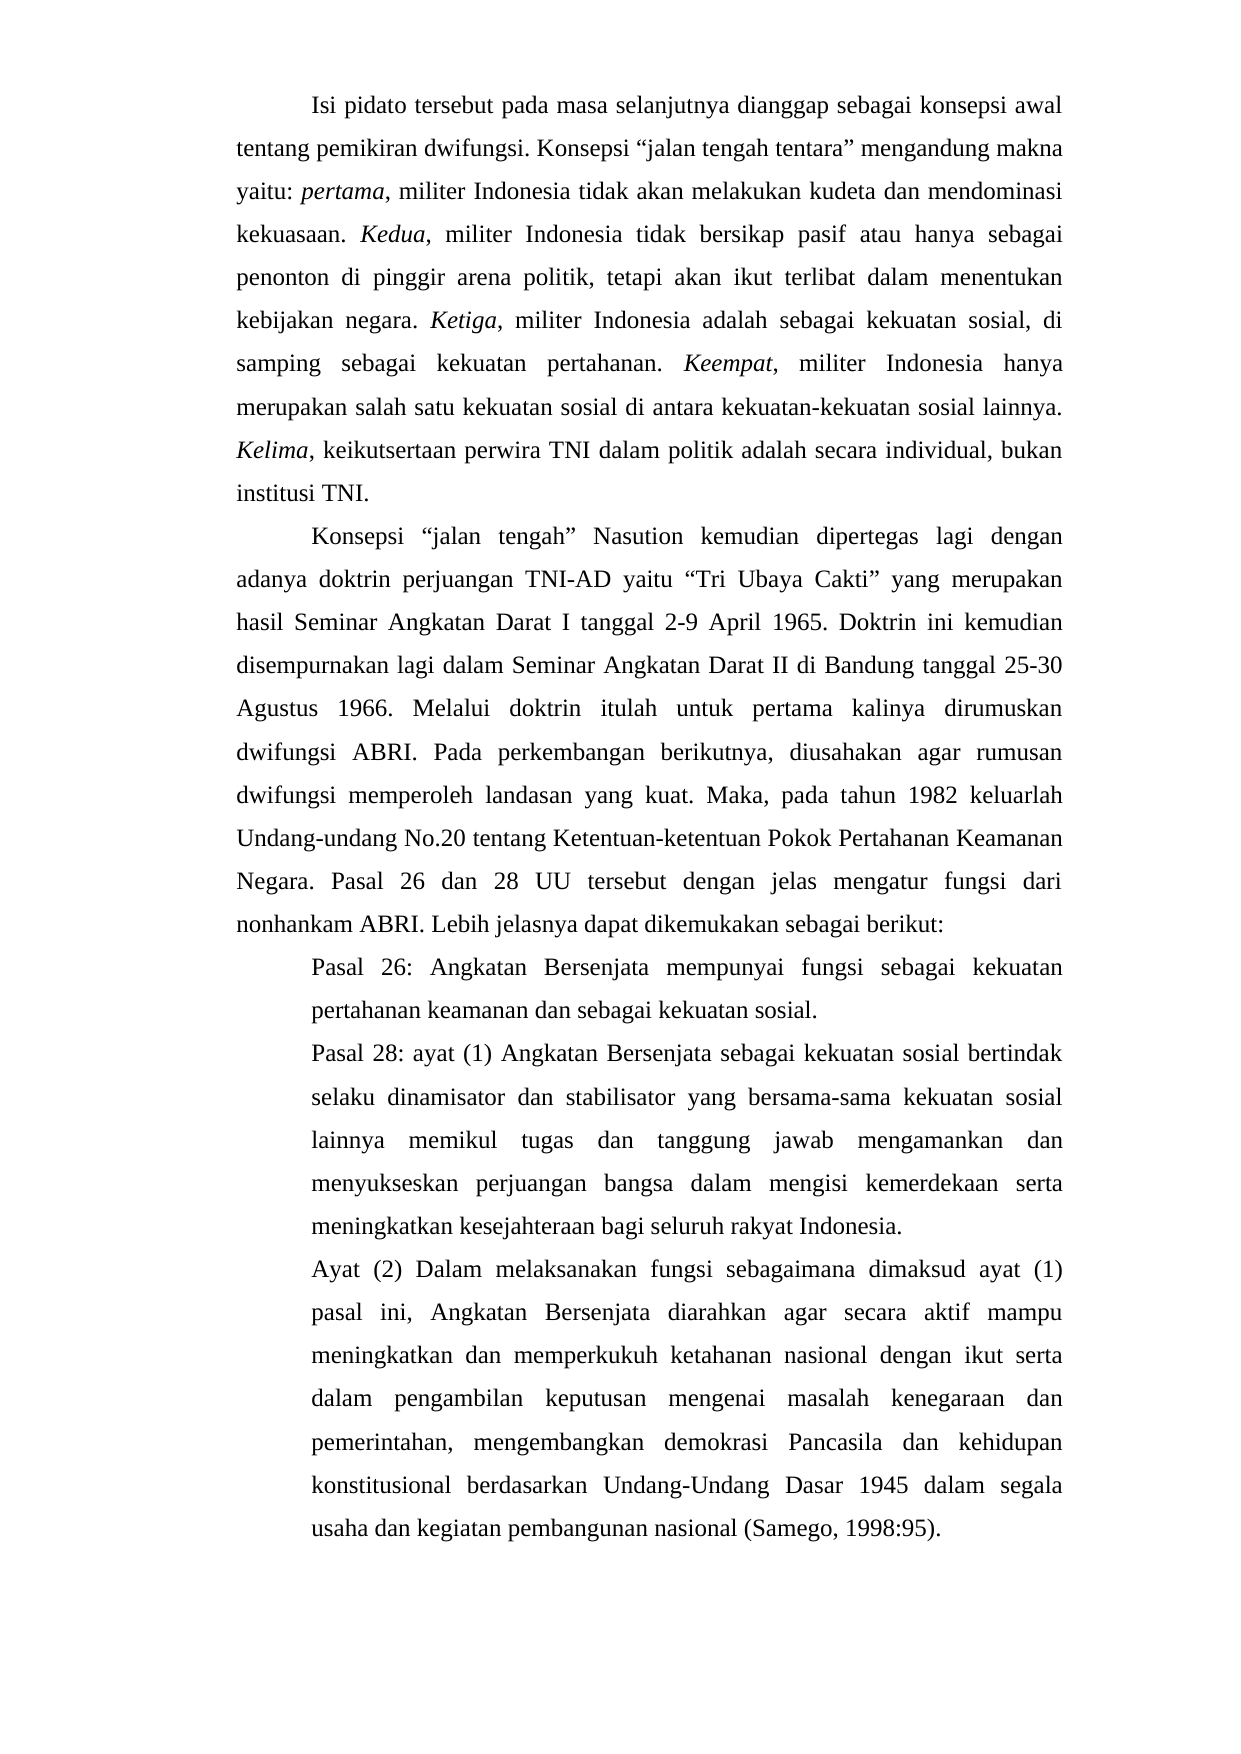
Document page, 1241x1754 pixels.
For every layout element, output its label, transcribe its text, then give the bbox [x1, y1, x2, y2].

text Ayat (2) Dalam melaksanakan fungsi sebagaimana dimaksud ayat (1) pasal ini, Angkatan Bersenjata diarahkan agar secara aktif mampu meningkatkan dan memperkukuh ketahanan nasional dengan ikut serta dalam pengambilan keputusan mengenai masalah kenegaraan dan pemerintahan, mengembangkan demokrasi Pancasila dan kehidupan konstitusional berdasarkan Undang-Undang Dasar 1945 dalam segala usaha dan kegiatan pembangunan nasional (Samego, 1998:95). [311, 1254, 1063, 1542]
text Konsepsi “jalan tengah” Nasution kemudian dipertegas lagi dengan adanya doktrin perjuangan TNI-AD yaitu “Tri Ubaya Cakti” yang merupakan hasil Seminar Angkatan Darat I tanggal 2-9 April 1965. Doktrin ini kemudian disempurnakan lagi dalam Seminar Angkatan Darat II di Bandung tanggal 25-30 Agustus 1966. Melalui doktrin itulah untuk pertama kalinya dirumuskan dwifungsi ABRI. Pada perkembangan berikutnya, diusahakan agar rumusan dwifungsi memperoleh landasan yang kuat. Maka, pada tahun 1982 keluarlah Undang-undang No.20 tentang Ketentuan-ketentuan Pokok Pertahanan Keamanan Negara. Pasal 26 dan 28 UU tersebut dengan jelas mengatur fungsi dari nonhankam ABRI. Lebih jelasnya dapat dikemukakan sebagai berikut: [236, 521, 1063, 938]
text Isi pidato tersebut pada masa selanjutnya dianggap sebagai konsepsi awal tentang pemikiran dwifungsi. Konsepsi “jalan tengah tentara” mengandung makna yaitu: pertama, militer Indonesia tidak akan melakukan kudeta dan mendominasi kekuasaan. Kedua, militer Indonesia tidak bersikap pasif atau hanya sebagai penonton di pinggir arena politik, tetapi akan ikut terlibat dalam menentukan kebijakan negara. Ketiga, militer Indonesia adalah sebagai kekuatan sosial, di samping sebagai kekuatan pertahanan. Keempat, militer Indonesia hanya merupakan salah satu kekuatan sosial di antara kekuatan-kekuatan sosial lainnya. Kelima, keikutsertaan perwira TNI dalam politik adalah secara individual, bukan institusi TNI. [236, 90, 1063, 507]
text Pasal 28: ayat (1) Angkatan Bersenjata sebagai kekuatan sosial bertindak selaku dinamisator dan stabilisator yang bersama-sama kekuatan sosial lainnya memikul tugas dan tanggung jawab mengamankan dan menyukseskan perjuangan bangsa dalam mengisi kemerdekaan serta meningkatkan kesejahteraan bagi seluruh rakyat Indonesia. [311, 1038, 1063, 1240]
text Pasal 26: Angkatan Bersenjata mempunyai fungsi sebagai kekuatan pertahanan keamanan dan sebagai kekuatan sosial. [311, 952, 1063, 1024]
